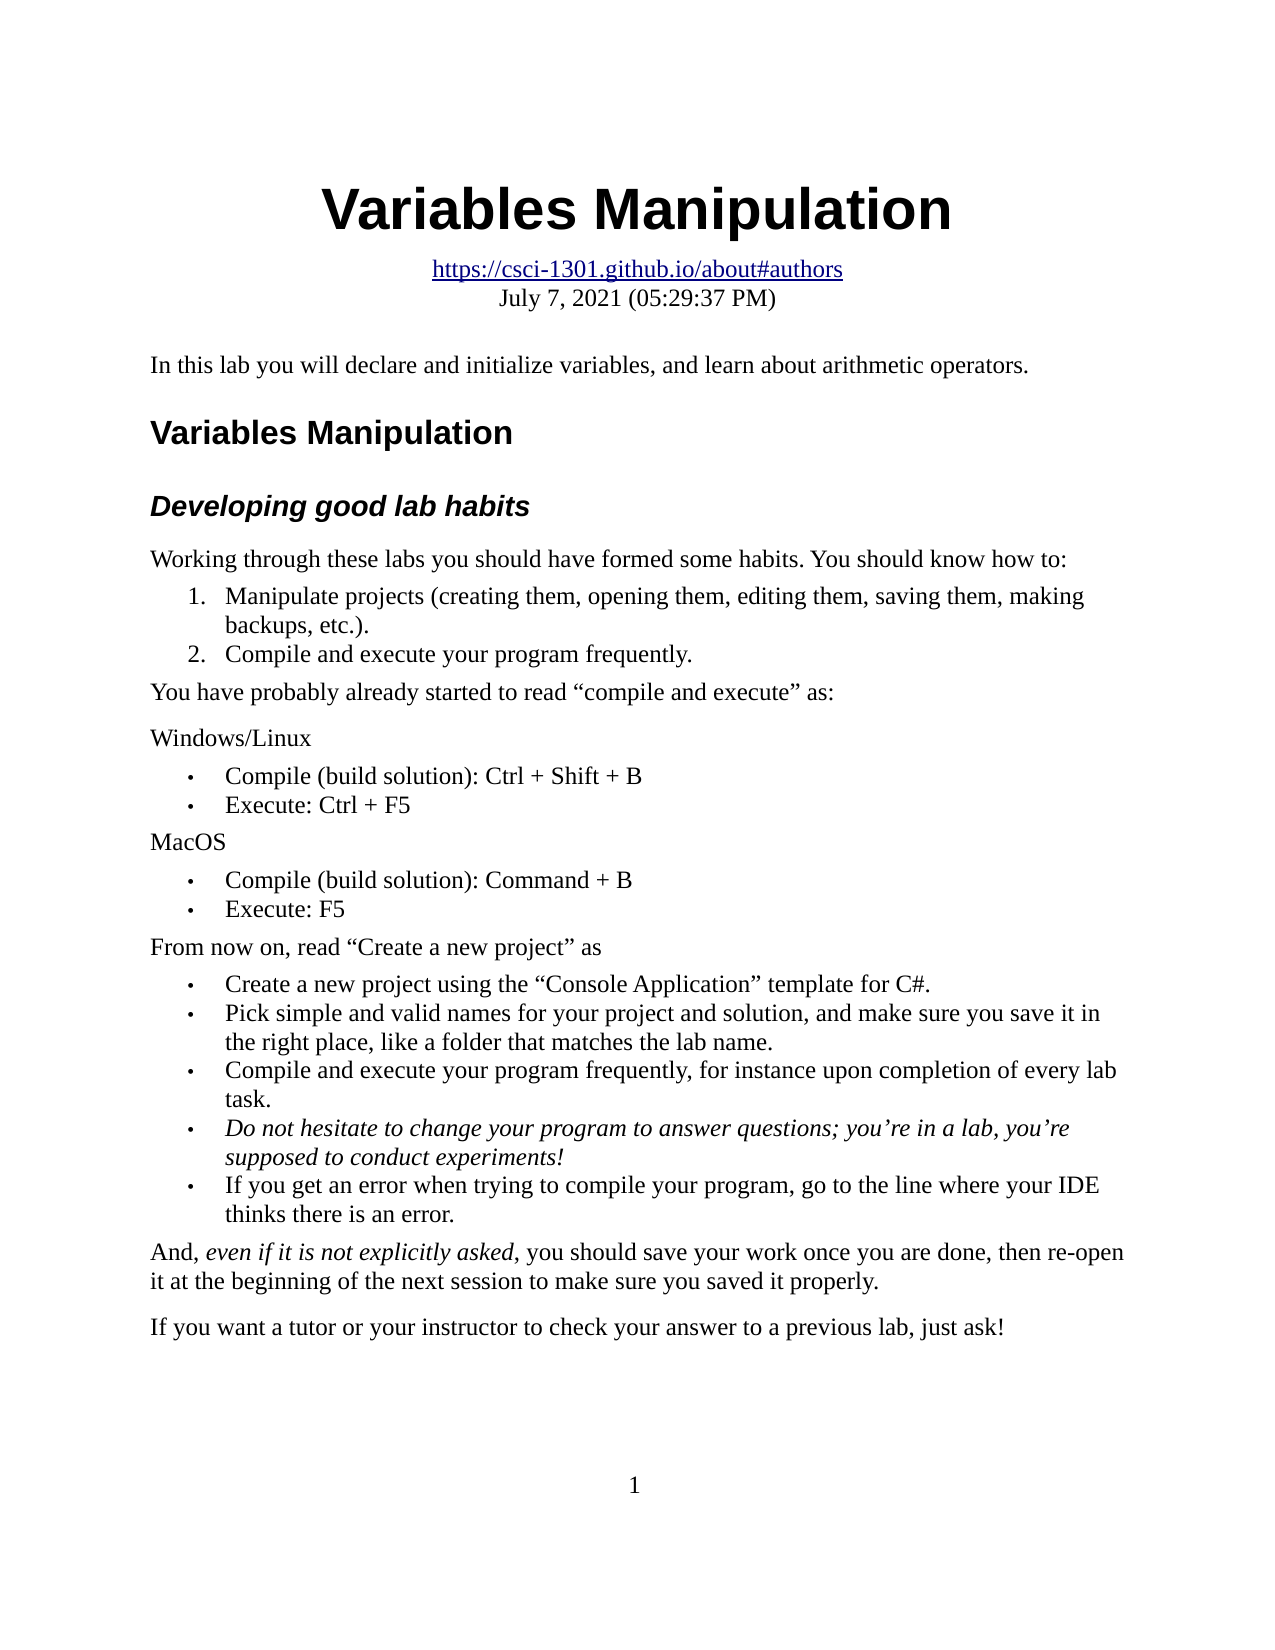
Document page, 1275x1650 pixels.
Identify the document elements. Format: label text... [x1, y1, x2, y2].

list Execute: Ctrl + F5 [187, 790, 1125, 818]
text July 7, 2021 (05:29:37 PM) [150, 283, 1125, 312]
list Pick simple and valid names for your project and solution, and make sure you save it in the right place, like a folder that matches the lab name. [187, 998, 1125, 1056]
text If you want a tutor or your instructor to check your answer to a previous lab, just ask! [150, 1312, 1125, 1341]
list Compile (build solution): Command + B [187, 865, 1125, 894]
list Compile (build solution): Ctrl + Shift + B [187, 761, 1125, 790]
text MacOS [150, 827, 1125, 856]
text Working through these labs you should have formed some habits. You should know how to: [150, 544, 1125, 572]
list Compile and execute your program frequently. [187, 639, 1125, 668]
subtitle Developing good lab habits [150, 489, 1125, 522]
text Windows/Linux [150, 723, 1125, 752]
list Do not hesitate to change your program to answer questions; you’re in a lab, you’re supposed to conduct experiments! [187, 1113, 1125, 1171]
list Create a new project using the “Console Application” template for C#. [187, 969, 1125, 998]
list If you get an error when trying to compile your program, go to the line where your IDE thinks there is an error. [187, 1171, 1125, 1228]
list Manipulate projects (creating them, opening them, editing them, saving them, making backups, etc.). [187, 581, 1125, 639]
list Execute: F5 [187, 894, 1125, 923]
list Compile and execute your program frequently, for instance upon completion of every lab task. [187, 1056, 1125, 1113]
text https://csci-1301.github.io/about#authors [150, 254, 1125, 283]
text From now on, read “Create a new project” as [150, 932, 1125, 960]
text In this lab you will declare and initialize variables, and learn about arithmetic operators. [150, 350, 1125, 378]
subtitle Variables Manipulation [150, 412, 1125, 451]
text You have probably already started to read “compile and execute” as: [150, 677, 1125, 705]
title Variables Manipulation [150, 175, 1125, 242]
text And, even if it is not explicitly asked, you should save your work once you are done, then re-open it at the beginning of the next session to make sure you saved it properly. [150, 1237, 1125, 1294]
